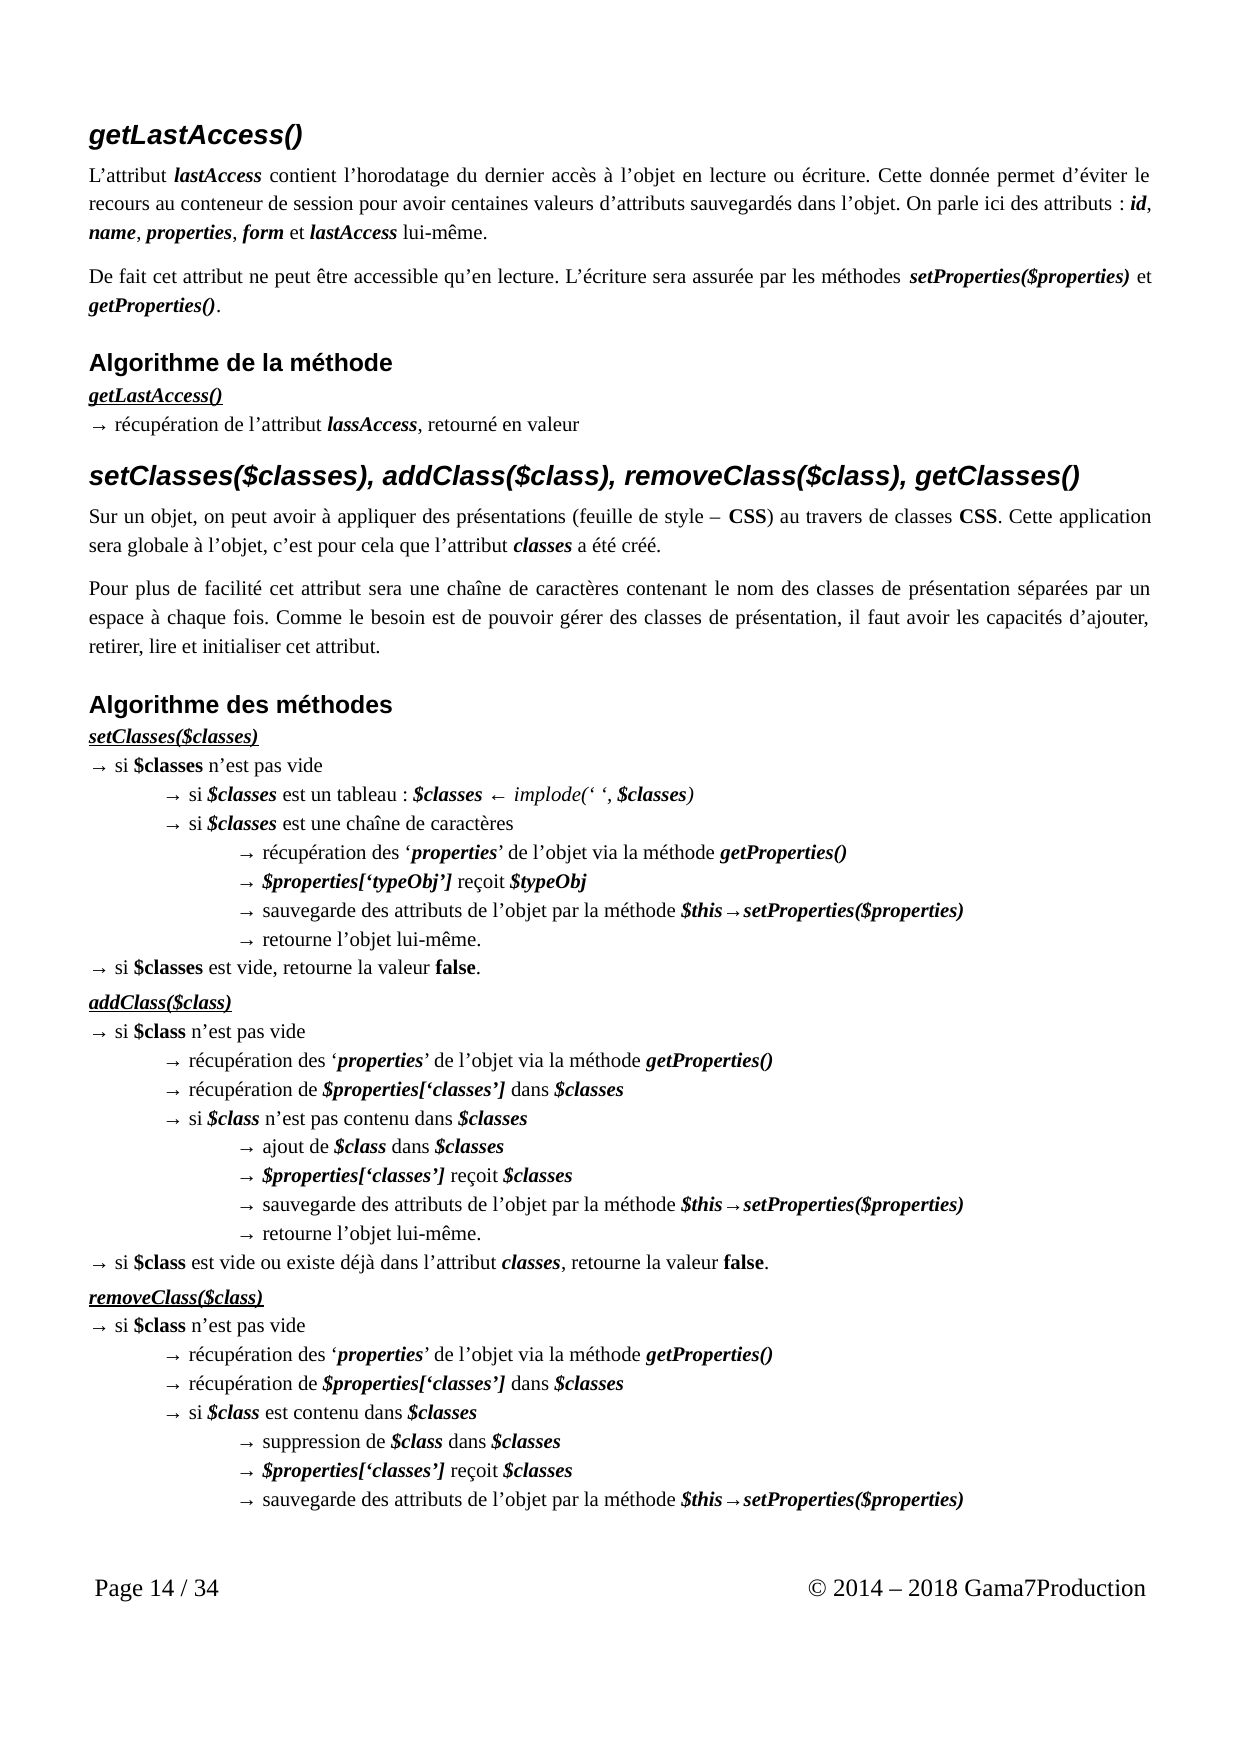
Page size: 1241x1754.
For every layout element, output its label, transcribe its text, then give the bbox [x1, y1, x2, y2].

text addClass($class) [88, 990, 1152, 1014]
text getLastAccess() [88, 383, 1152, 407]
text → récupération des ‘properties’ de l’objet via la méthode getProperties() [88, 1048, 1152, 1072]
text → si $classes est vide, retourne la valeur false. [88, 955, 1152, 979]
text → $properties[‘classes’] reçoit $classes [88, 1458, 1152, 1482]
text → suppression de $class dans $classes [88, 1429, 1152, 1453]
text → $properties[‘typeObj’] reçoit $typeObj [88, 869, 1152, 893]
text → si $class n’est pas vide [88, 1019, 1152, 1043]
text → retourne l’objet lui-même. [88, 1221, 1152, 1245]
text → récupération des ‘properties’ de l’objet via la méthode getProperties() [88, 1342, 1152, 1366]
subtitle Algorithme des méthodes [88, 690, 1152, 718]
text → si $classes n’est pas vide [88, 753, 1152, 777]
text → ajout de $class dans $classes [88, 1134, 1152, 1158]
text → récupération de $properties[‘classes’] dans $classes [88, 1371, 1152, 1395]
text Sur un objet, on peut avoir à appliquer des présentations (feuille de style – CSS) au travers de classes CSS. Cette application sera globale à l’objet, c’est pour cela que l’attribut classes a été créé. [88, 504, 1152, 557]
text → si $class est vide ou existe déjà dans l’attribut classes, retourne la valeur false. [88, 1250, 1152, 1274]
subtitle setClasses($classes), addClass($class), removeClass($class), getClasses() [88, 459, 1152, 491]
text → $properties[‘classes’] reçoit $classes [88, 1163, 1152, 1187]
text De fait cet attribut ne peut être accessible qu’en lecture. L’écriture sera assurée par les méthodes setProperties($properties) et getProperties(). [88, 264, 1152, 317]
text setClasses($classes) [88, 724, 1152, 748]
subtitle getLastAccess() [88, 118, 1152, 150]
text → récupération des ‘properties’ de l’objet via la méthode getProperties() [88, 840, 1152, 864]
text → sauvegarde des attributs de l’objet par la méthode $this→setProperties($properties) [236, 898, 1152, 922]
text → si $class n’est pas contenu dans $classes [88, 1106, 1152, 1129]
text → récupération de l’attribut lassAccess, retourné en valeur [88, 412, 1152, 436]
text L’attribut lastAccess contient l’horodatage du dernier accès à l’objet en lecture ou écriture. Cette donnée permet d’éviter le recours au conteneur de session pour avoir centaines valeurs d’attributs sauvegardés dans l’objet. On parle ici des attributs : id, name, properties, form et lastAccess lui-même. [88, 162, 1152, 244]
subtitle Algorithme de la méthode [88, 348, 1152, 377]
text Pour plus de facilité cet attribut sera une chaîne de caractères contenant le nom des classes de présentation séparées par un espace à chaque fois. Comme le besoin est de pouvoir gérer des classes de présentation, il faut avoir les capacités d’ajouter, retirer, lire et initialiser cet attribut. [88, 576, 1152, 658]
text → si $class n’est pas vide [88, 1313, 1152, 1337]
text → retourne l’objet lui-même. [88, 926, 1152, 951]
text → récupération de $properties[‘classes’] dans $classes [88, 1077, 1152, 1101]
text → si $classes est un tableau : $classes ← implode(‘ ‘, $classes) [88, 782, 1152, 806]
text removeClass($class) [88, 1284, 1152, 1309]
text → si $class est contenu dans $classes [88, 1400, 1152, 1424]
text → sauvegarde des attributs de l’objet par la méthode $this→setProperties($properties) [236, 1192, 1152, 1216]
text → si $classes est une chaîne de caractères [88, 811, 1152, 835]
text → sauvegarde des attributs de l’objet par la méthode $this→setProperties($properties) [236, 1487, 1152, 1511]
